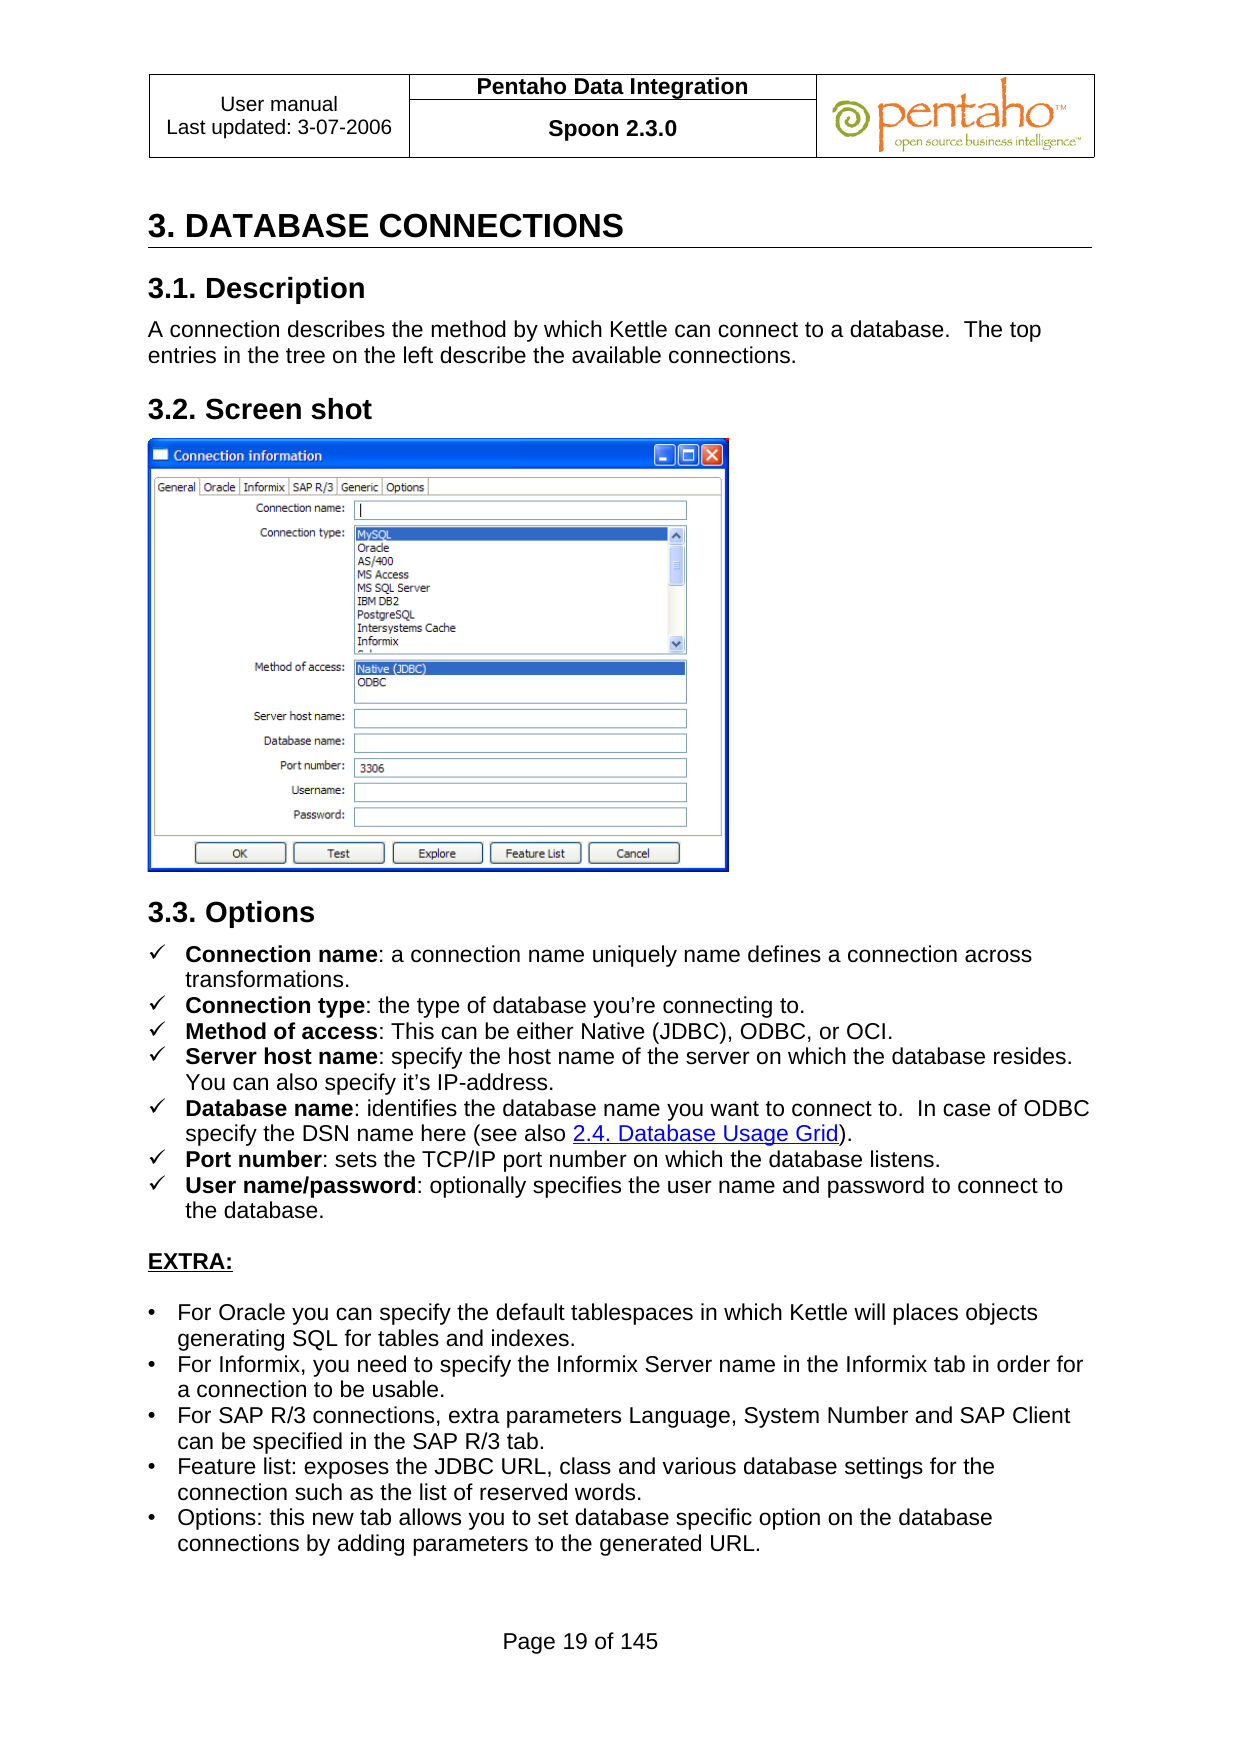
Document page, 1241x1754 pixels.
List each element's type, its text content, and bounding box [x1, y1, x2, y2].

text A connection describes the method by which Kettle can connect to a database. The top entries in the tree on the left describe the available connections. [148, 317, 1092, 368]
list For Oracle you can specify the default tablespaces in which Kettle will places objects generating SQL for tables and indexes. [148, 1300, 1092, 1351]
subtitle Screen shot [148, 393, 1092, 426]
subtitle Options [148, 896, 1092, 929]
list Method of access: This can be either Native (JDBC), ODBC, or OCI. [148, 1018, 1092, 1044]
list User name/password: optionally specifies the user name and password to connect to the database. [148, 1172, 1092, 1223]
text EXTRA: [148, 1249, 1092, 1274]
list Feature list: exposes the JDBC URL, class and various database settings for the connection such as the list of reserved words. [148, 1454, 1092, 1505]
subtitle Description [148, 272, 1092, 304]
subtitle Database Connections [148, 208, 1092, 247]
list Connection name: a connection name uniquely name defines a connection across transformations. [148, 941, 1092, 993]
list Connection type: the type of database you’re connecting to. [148, 993, 1092, 1018]
list Options: this new tab allows you to set database specific option on the database connections by adding parameters to the generated URL. [148, 1505, 1092, 1556]
list Database name: identifies the database name you want to connect to. In case of ODBC specify the DSN name here (see also 2.4. Database Usage Grid). [148, 1095, 1092, 1147]
list Server host name: specify the host name of the server on which the database resides. You can also specify it’s IP-address. [148, 1044, 1092, 1095]
list Port number: sets the TCP/IP port number on which the database listens. [148, 1147, 1092, 1172]
picture [147, 438, 729, 872]
list For Informix, you need to specify the Informix Server name in the Informix tab in order for a connection to be usable. [148, 1351, 1092, 1403]
list For SAP R/3 connections, extra parameters Language, System Number and SAP Client can be specified in the SAP R/3 tab. [148, 1403, 1092, 1454]
